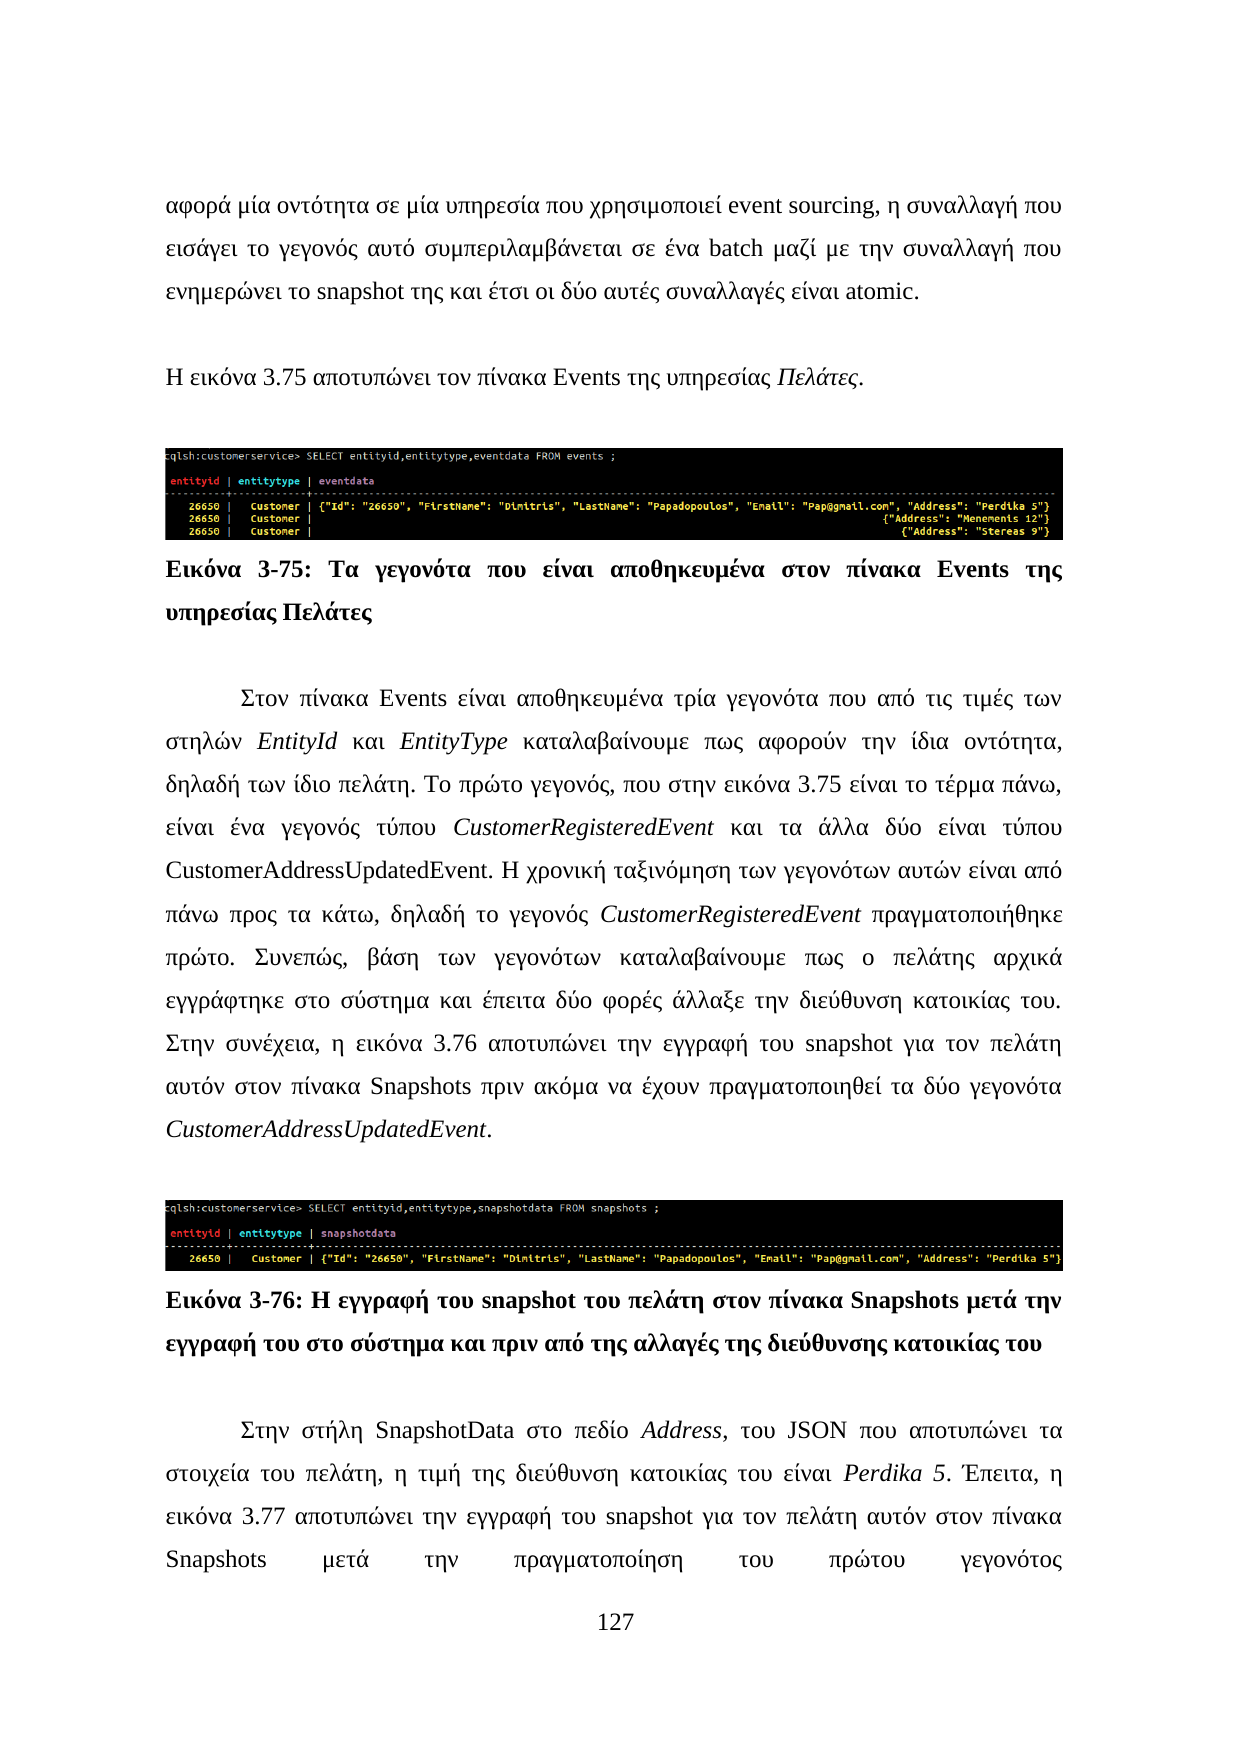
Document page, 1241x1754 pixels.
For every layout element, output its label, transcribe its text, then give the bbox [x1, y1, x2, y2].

text αφορά μία οντότητα σε μία υπηρεσία που χρησιμοποιεί event sourcing, η συναλλαγή που εισάγει το γεγονός αυτό συμπεριλαμβάνεται σε ένα batch μαζί με την συναλλαγή που ενημερώνει το snapshot της και έτσι οι δύο αυτές συναλλαγές είναι atomic. [165, 190, 1063, 305]
text Η εικόνα 3.75 αποτυπώνει τον πίνακα Events της υπηρεσίας Πελάτες. [165, 362, 1063, 391]
picture [165, 448, 1063, 540]
text Στην στήλη SnapshotData στο πεδίο Address, του JSON που αποτυπώνει τα στοιχεία του πελάτη, η τιμή της διεύθυνση κατοικίας του είναι Perdika 5. Έπειτα, η εικόνα 3.77 αποτυπώνει την εγγραφή του snapshot για τον πελάτη αυτόν στον πίνακα Snapshots μετά την πραγματοποίηση του πρώτου γεγονότος [165, 1415, 1063, 1573]
text Εικόνα 3-75: Τα γεγονότα που είναι αποθηκευμένα στον πίνακα Events της υπηρεσίας Πελάτες [165, 540, 1063, 626]
text Εικόνα 3-76: Η εγγραφή του snapshot του πελάτη στον πίνακα Snapshots μετά την εγγραφή του στο σύστημα και πριν από της αλλαγές της διεύθυνσης κατοικίας του [165, 1271, 1063, 1357]
picture [165, 1200, 1063, 1271]
text Στον πίνακα Events είναι αποθηκευμένα τρία γεγονότα που από τις τιμές των στηλών EntityId και EntityType καταλαβαίνουμε πως αφορούν την ίδια οντότητα, δηλαδή των ίδιο πελάτη. Το πρώτο γεγονός, που στην εικόνα 3.75 είναι το τέρμα πάνω, είναι ένα γεγονός τύπου CustomerRegisteredEvent και τα άλλα δύο είναι τύπου CustomerAddressUpdatedEvent. Η χρονική ταξινόμηση των γεγονότων αυτών είναι από πάνω προς τα κάτω, δηλαδή το γεγονός CustomerRegisteredEvent πραγματοποιήθηκε πρώτο. Συνεπώς, βάση των γεγονότων καταλαβαίνουμε πως ο πελάτης αρχικά εγγράφτηκε στο σύστημα και έπειτα δύο φορές άλλαξε την διεύθυνση κατοικίας του. Στην συνέχεια, η εικόνα 3.76 αποτυπώνει την εγγραφή του snapshot για τον πελάτη αυτόν στον πίνακα Snapshots πριν ακόμα να έχουν πραγματοποιηθεί τα δύο γεγονότα CustomerAddressUpdatedEvent. [165, 683, 1063, 1143]
